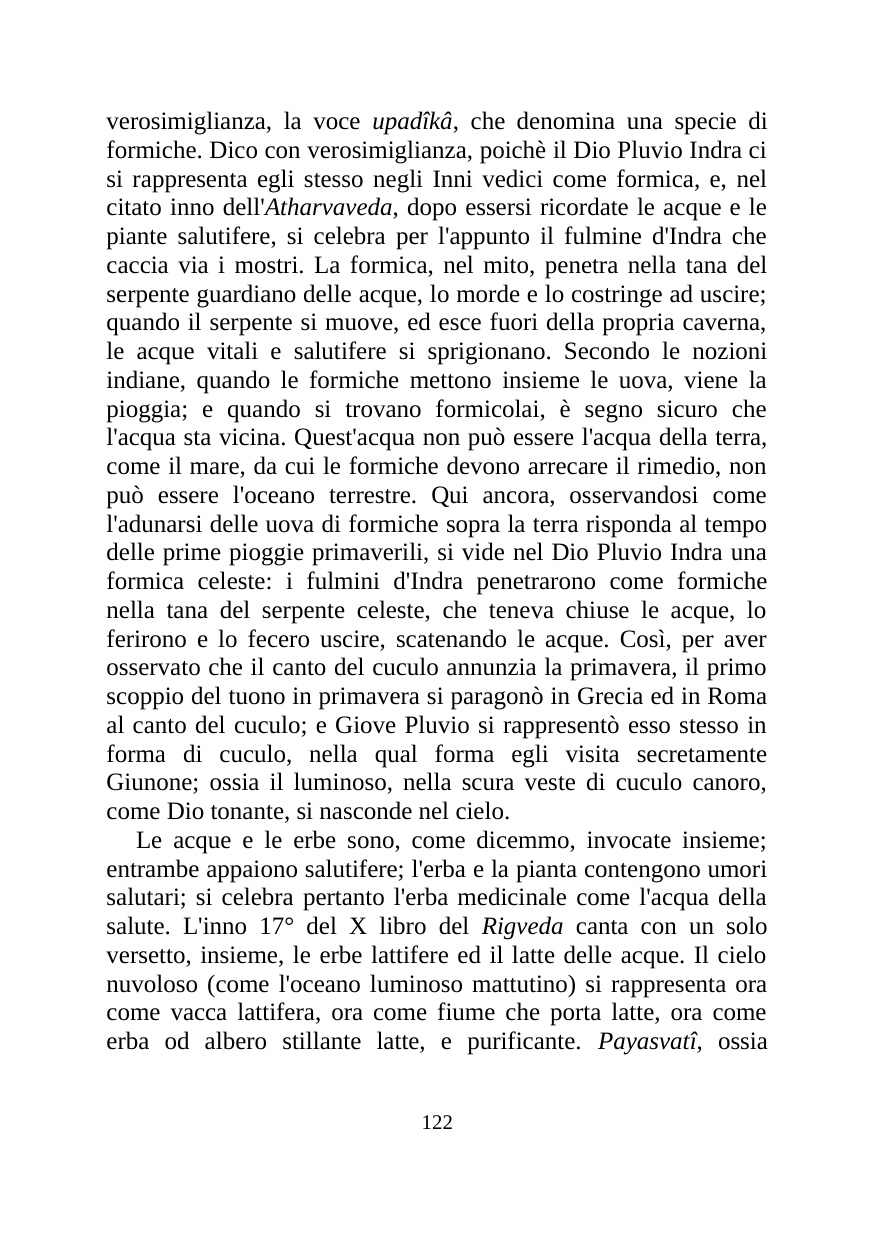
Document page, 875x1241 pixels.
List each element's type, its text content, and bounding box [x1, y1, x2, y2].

text verosimiglianza, la voce upadîkâ, che denomina una specie di formiche. Dico con verosimiglianza, poichè il Dio Pluvio Indra ci si rappresenta egli stesso negli Inni vedici come formica, e, nel citato inno dell'Atharvaveda, dopo essersi ricordate le acque e le piante salutifere, si celebra per l'appunto il fulmine d'Indra che caccia via i mostri. La formica, nel mito, penetra nella tana del serpente guardiano delle acque, lo morde e lo costringe ad uscire; quando il serpente si muove, ed esce fuori della propria caverna, le acque vitali e salutifere si sprigionano. Secondo le nozioni indiane, quando le formiche mettono insieme le uova, viene la pioggia; e quando si trovano formicolai, è segno sicuro che l'acqua sta vicina. Quest'acqua non può essere l'acqua della terra, come il mare, da cui le formiche devono arrecare il rimedio, non può essere l'oceano terrestre. Qui ancora, osservandosi come l'adunarsi delle uova di formiche sopra la terra risponda al tempo delle prime pioggie primaverili, si vide nel Dio Pluvio Indra una formica celeste: i fulmini d'Indra penetrarono come formiche nella tana del serpente celeste, che teneva chiuse le acque, lo ferirono e lo fecero uscire, scatenando le acque. Così, per aver osservato che il canto del cuculo annunzia la primavera, il primo scoppio del tuono in primavera si paragonò in Grecia ed in Roma al canto del cuculo; e Giove Pluvio si rappresentò esso stesso in forma di cuculo, nella qual forma egli visita secretamente Giunone; ossia il luminoso, nella scura veste di cuculo canoro, come Dio tonante, si nasconde nel cielo. [106, 106, 768, 825]
text Le acque e le erbe sono, come dicemmo, invocate insieme; entrambe appaiono salutifere; l'erba e la pianta contengono umori salutari; si celebra pertanto l'erba medicinale come l'acqua della salute. L'inno 17° del X libro del Rigveda canta con un solo versetto, insieme, le erbe lattifere ed il latte delle acque. Il cielo nuvoloso (come l'oceano luminoso mattutino) si rappresenta ora come vacca lattifera, ora come fiume che porta latte, ora come erba od albero stillante latte, e purificante. Payasvatî, ossia [106, 825, 768, 1055]
